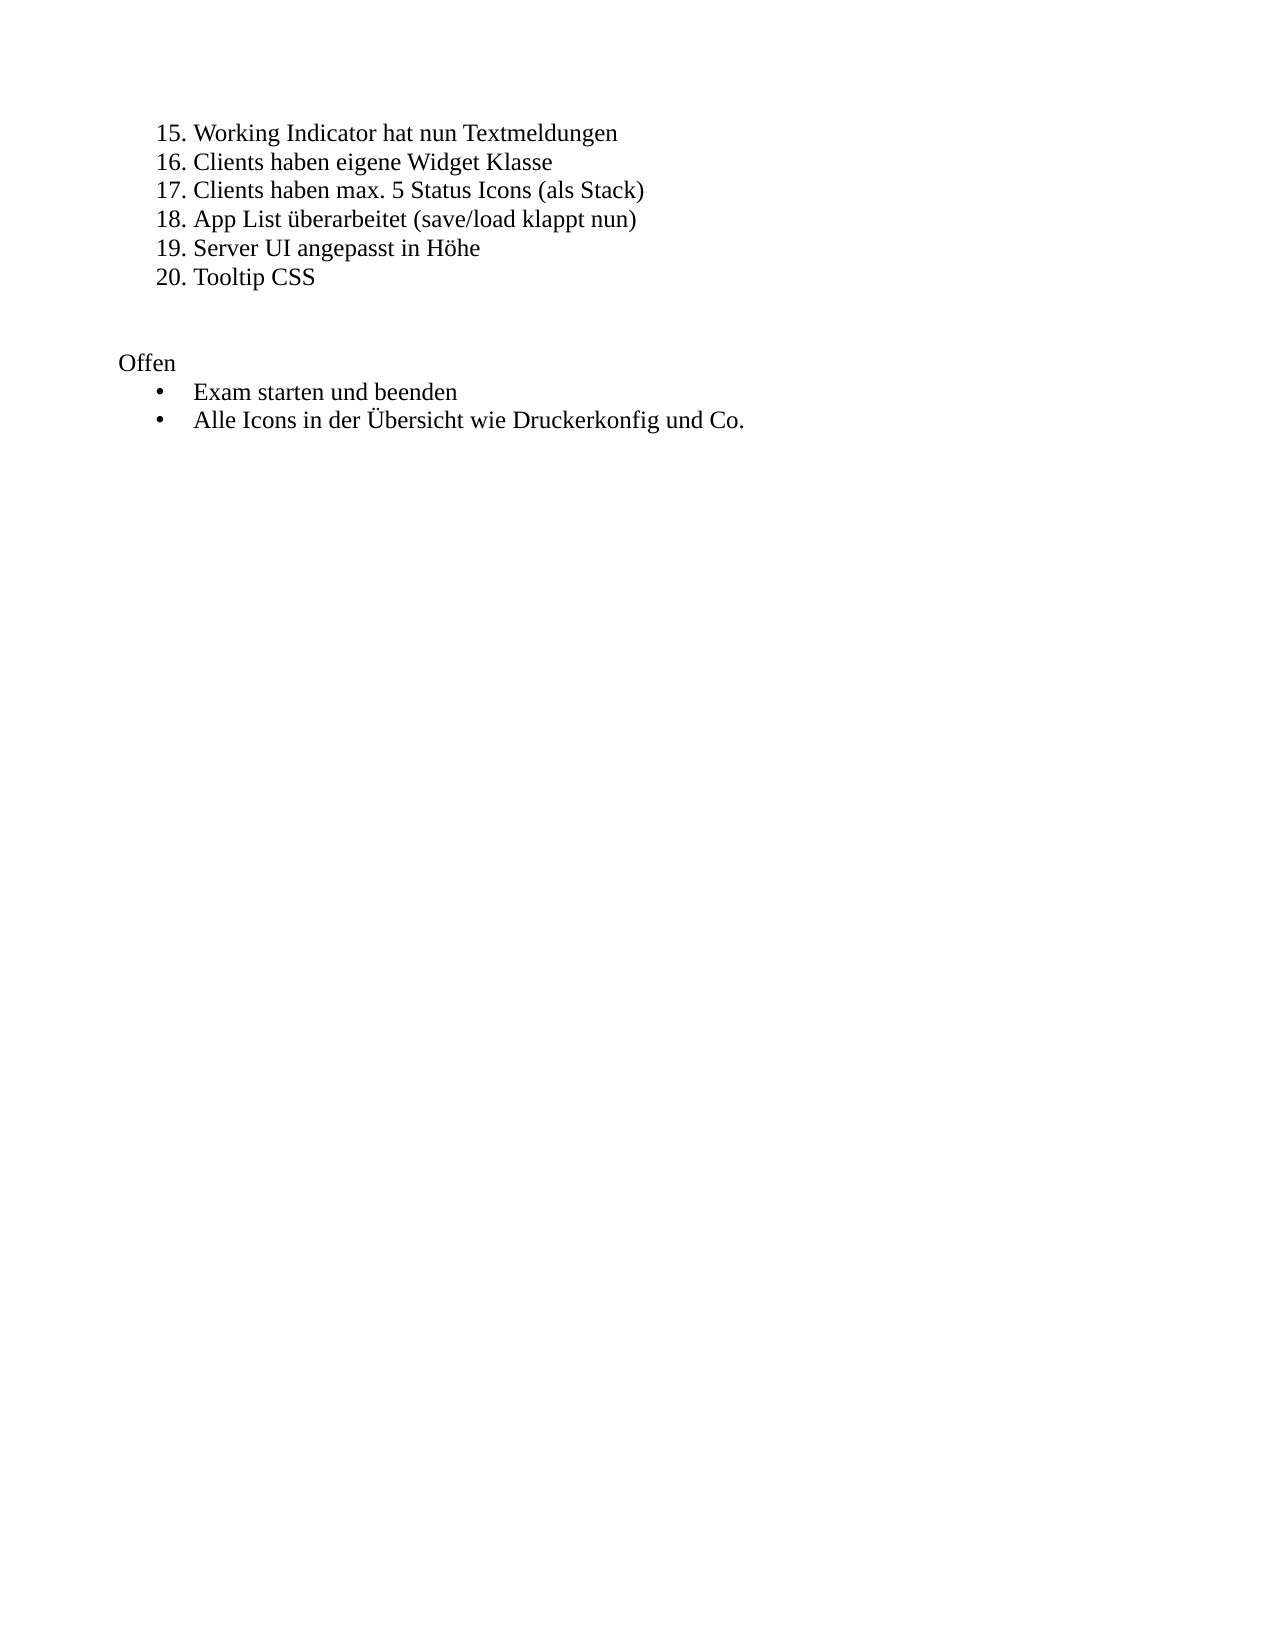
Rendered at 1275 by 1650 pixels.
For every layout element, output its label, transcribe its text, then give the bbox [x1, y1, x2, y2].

list Working Indicator hat nun Textmeldungen [156, 118, 1157, 147]
text Offen [118, 348, 1157, 377]
list Tooltip CSS [156, 262, 1157, 291]
list Clients haben eigene Widget Klasse [156, 147, 1157, 176]
list App List überarbeitet (save/load klappt nun) [156, 204, 1157, 233]
list Alle Icons in der Übersicht wie Druckerkonfig und Co. [156, 406, 1157, 434]
list Exam starten und beenden [156, 377, 1157, 406]
list Server UI angepasst in Höhe [156, 233, 1157, 262]
list Clients haben max. 5 Status Icons (als Stack) [156, 176, 1157, 204]
